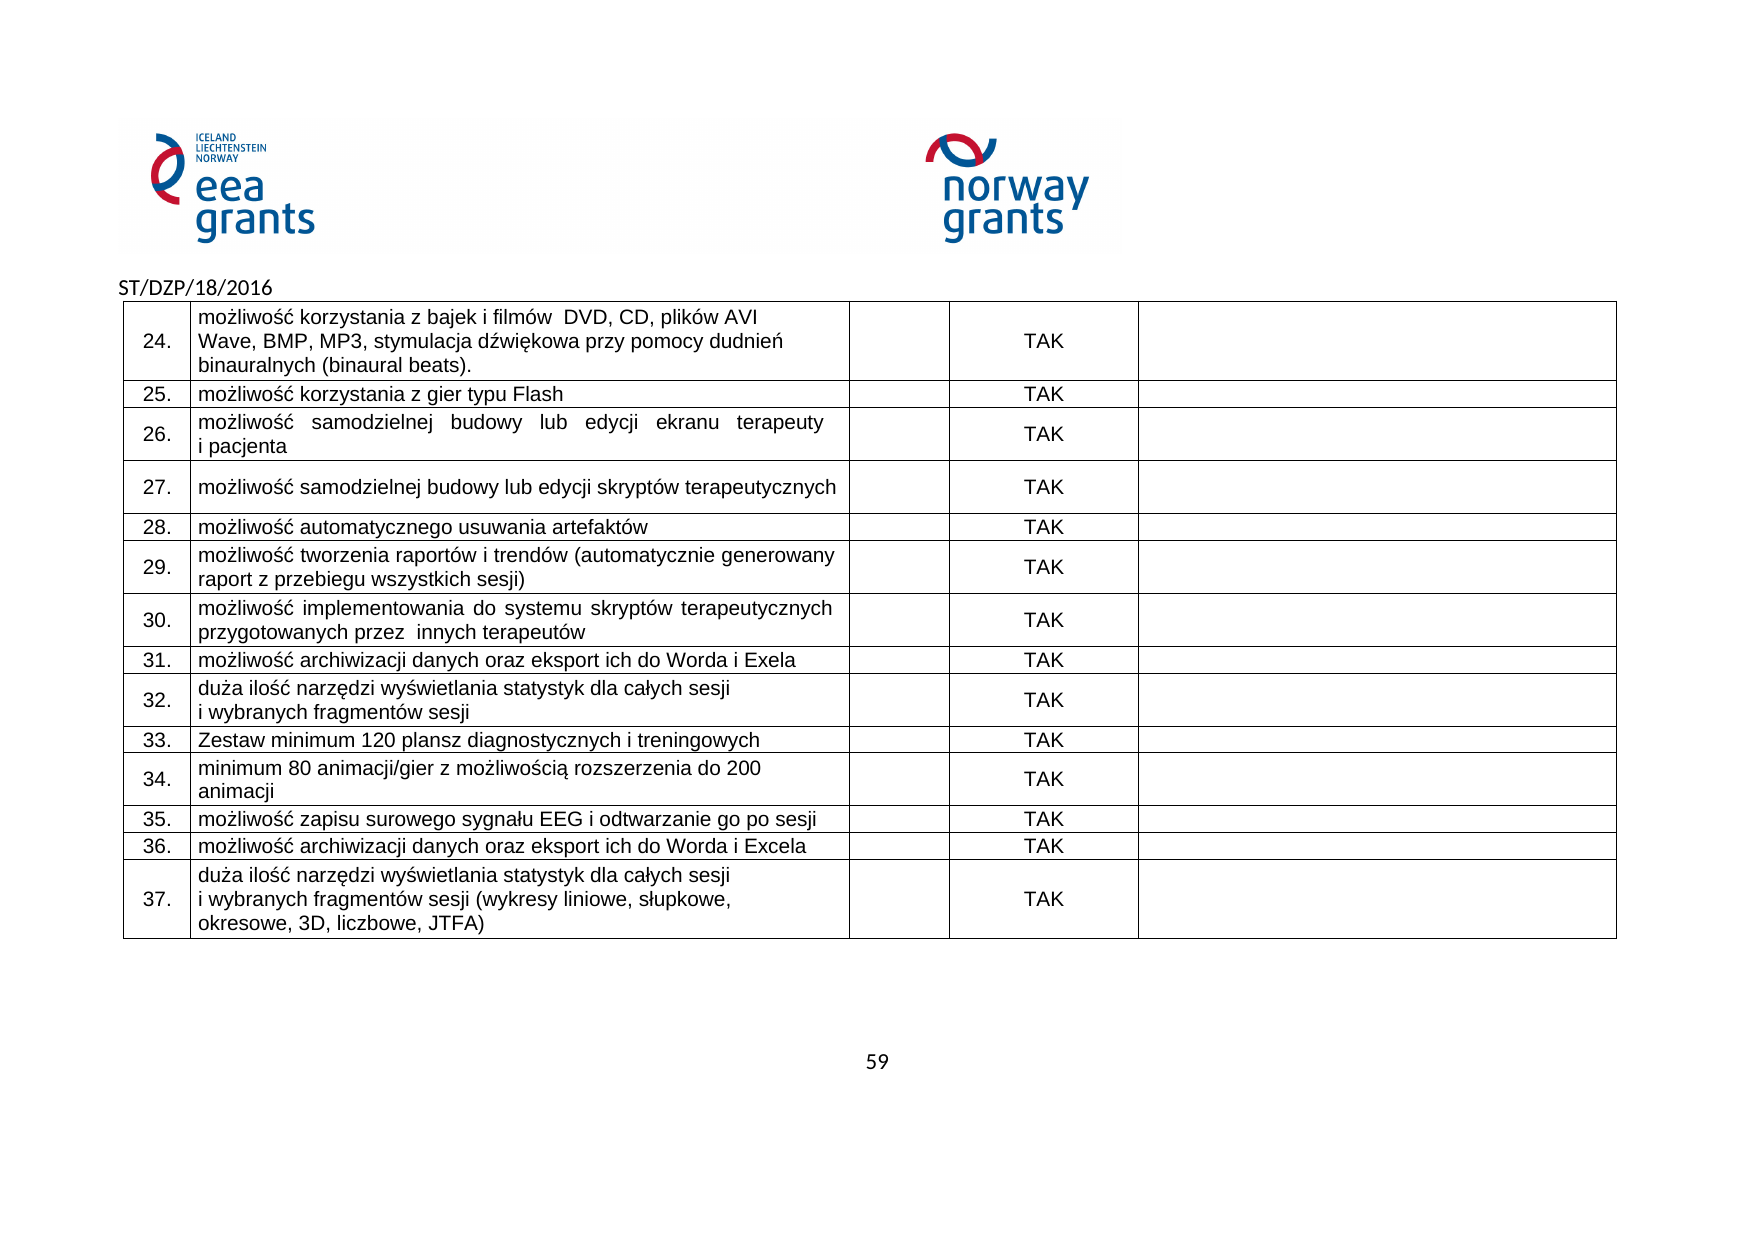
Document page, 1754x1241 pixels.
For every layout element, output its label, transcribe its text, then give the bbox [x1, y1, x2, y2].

table_cell TAK [950, 860, 1138, 938]
table_cell duża ilość narzędzi wyświetlania statystyk dla całych sesji i wybranych fragmentów sesji [191, 674, 849, 726]
table_cell TAK [950, 833, 1138, 858]
table_cell TAK [950, 514, 1138, 540]
table_cell [850, 727, 949, 752]
table_cell 36. [124, 833, 190, 858]
table_cell 28. [124, 514, 190, 540]
table_cell możliwość samodzielnej budowy lub edycji ekranu terapeuty i pacjenta [191, 408, 849, 460]
table_cell duża ilość narzędzi wyświetlania statystyk dla całych sesji i wybranych fragmentów sesji (wykresy liniowe, słupkowe, okresowe, 3D, liczbowe, JTFA) [191, 860, 849, 938]
table_cell [850, 514, 949, 540]
table_cell 31. [124, 647, 190, 672]
table_cell [850, 302, 949, 380]
table_cell 30. [124, 594, 190, 646]
table_cell [850, 381, 949, 407]
table_cell możliwość archiwizacji danych oraz eksport ich do Worda i Exela [191, 647, 849, 672]
table_cell TAK [950, 381, 1138, 407]
table_cell TAK [950, 727, 1138, 752]
table_cell TAK [950, 806, 1138, 832]
table_cell TAK [950, 753, 1138, 805]
table_cell możliwość automatycznego usuwania artefaktów [191, 514, 849, 540]
table_cell [850, 860, 949, 938]
table_cell [1139, 674, 1616, 726]
table_cell możliwość archiwizacji danych oraz eksport ich do Worda i Excela [191, 833, 849, 858]
table_cell minimum 80 animacji/gier z możliwością rozszerzenia do 200 animacji [191, 753, 849, 805]
table_cell możliwość implementowania do systemu skryptów terapeutycznych przygotowanych przez innych terapeutów [191, 594, 849, 646]
table_cell [1139, 461, 1616, 513]
table_cell 37. [124, 860, 190, 938]
table_cell możliwość tworzenia raportów i trendów (automatycznie generowany raport z przebiegu wszystkich sesji) [191, 541, 849, 593]
table_cell [1139, 514, 1616, 540]
table_cell [1139, 594, 1616, 646]
table_cell TAK [950, 674, 1138, 726]
table_cell [1139, 833, 1616, 858]
table_cell TAK [950, 594, 1138, 646]
table_cell [1139, 408, 1616, 460]
table_cell [1139, 727, 1616, 752]
table_cell 34. [124, 753, 190, 805]
table_cell [1139, 381, 1616, 407]
table_cell [1139, 753, 1616, 805]
table_cell Zestaw minimum 120 plansz diagnostycznych i treningowych [191, 727, 849, 752]
table_cell TAK [950, 302, 1138, 380]
table_cell 26. [124, 408, 190, 460]
table_cell [850, 594, 949, 646]
table_cell TAK [950, 647, 1138, 672]
table_cell możliwość samodzielnej budowy lub edycji skryptów terapeutycznych [191, 461, 849, 513]
table_cell 25. [124, 381, 190, 407]
table_cell [850, 461, 949, 513]
table_cell TAK [950, 408, 1138, 460]
table_cell [850, 408, 949, 460]
table_cell [850, 541, 949, 593]
table_cell [850, 806, 949, 832]
table_cell możliwość korzystania z gier typu Flash [191, 381, 849, 407]
table_cell [850, 753, 949, 805]
table_cell [1139, 541, 1616, 593]
table_cell [850, 833, 949, 858]
table_cell 24. [124, 302, 190, 380]
table_cell 32. [124, 674, 190, 726]
table_cell możliwość korzystania z bajek i filmów DVD, CD, plików AVI Wave, BMP, MP3, stymulacja dźwiękowa przy pomocy dudnień binauralnych (binaural beats). [191, 302, 849, 380]
table_cell [1139, 647, 1616, 672]
table_cell [1139, 860, 1616, 938]
table_cell [850, 674, 949, 726]
table_cell [850, 647, 949, 672]
table_cell [1139, 806, 1616, 832]
table_cell 27. [124, 461, 190, 513]
table_cell TAK [950, 461, 1138, 513]
table_cell 33. [124, 727, 190, 752]
table_cell 29. [124, 541, 190, 593]
table_cell TAK [950, 541, 1138, 593]
table_cell 35. [124, 806, 190, 832]
table_cell [1139, 302, 1616, 380]
table_cell możliwość zapisu surowego sygnału EEG i odtwarzanie go po sesji [191, 806, 849, 832]
